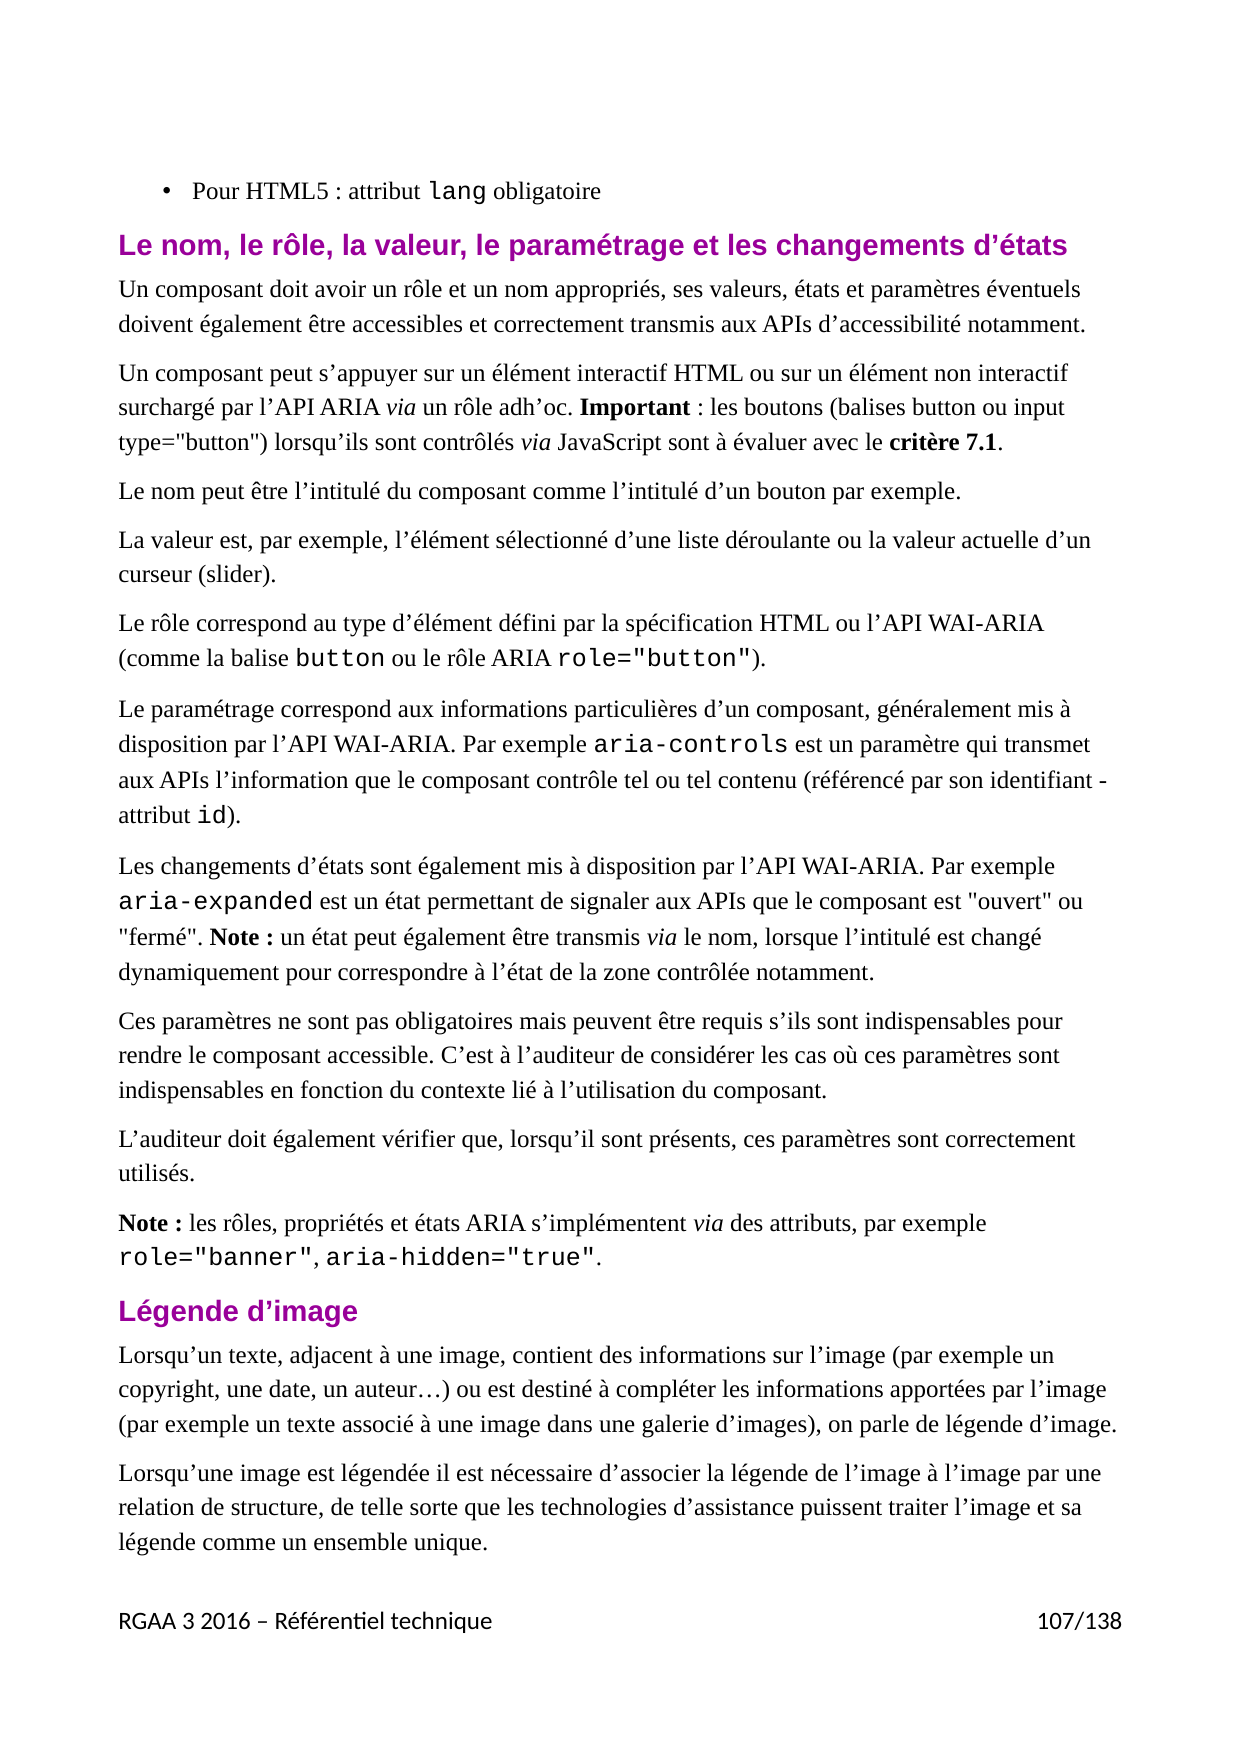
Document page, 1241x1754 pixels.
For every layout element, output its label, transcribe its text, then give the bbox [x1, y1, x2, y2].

text Le nom peut être l’intitulé du composant comme l’intitulé d’un bouton par exemple. [118, 476, 1122, 504]
text Note : les rôles, propriétés et états ARIA s’implémentent via des attributs, par exemple role="banner", aria-hidden="true". [118, 1208, 1122, 1273]
text La valeur est, par exemple, l’élément sélectionné d’une liste déroulante ou la valeur actuelle d’un curseur (slider). [118, 525, 1122, 588]
text Les changements d’états sont également mis à disposition par l’API WAI-ARIA. Par exemple aria-expanded est un état permettant de signaler aux APIs que le composant est "ouvert" ou "fermé". Note : un état peut également être transmis via le nom, lorsque l’intitulé est changé dynamiquement pour correspondre à l’état de la zone contrôlée notamment. [118, 851, 1122, 986]
text Lorsqu’une image est légendée il est nécessaire d’associer la légende de l’image à l’image par une relation de structure, de telle sorte que les technologies d’assistance puissent traiter l’image et sa légende comme un ensemble unique. [118, 1458, 1122, 1556]
subtitle Le nom, le rôle, la valeur, le paramétrage et les changements d’états [112, 228, 1122, 262]
text Le paramétrage correspond aux informations particulières d’un composant, généralement mis à disposition par l’API WAI-ARIA. Par exemple aria-controls est un paramètre qui transmet aux APIs l’information que le composant contrôle tel ou tel contenu (référencé par son identifiant - attribut id). [118, 694, 1122, 831]
text Un composant peut s’appuyer sur un élément interactif HTML ou sur un élément non interactif surchargé par l’API ARIA via un rôle adh’oc. Important : les boutons (balises button ou input type="button") lorsqu’ils sont contrôlés via JavaScript sont à évaluer avec le critère 7.1. [118, 358, 1122, 455]
text Un composant doit avoir un rôle et un nom appropriés, ses valeurs, états et paramètres éventuels doivent également être accessibles et correctement transmis aux APIs d’accessibilité notamment. [118, 274, 1122, 337]
text Le rôle correspond au type d’élément défini par la spécification HTML ou l’API WAI-ARIA (comme la balise button ou le rôle ARIA role="button"). [118, 608, 1122, 674]
list Pour HTML5 : attribut lang obligatoire [162, 176, 1122, 207]
subtitle Légende d’image [118, 1294, 1122, 1327]
text Ces paramètres ne sont pas obligatoires mais peuvent être requis s’ils sont indispensables pour rendre le composant accessible. C’est à l’auditeur de considérer les cas où ces paramètres sont indispensables en fonction du contexte lié à l’utilisation du composant. [118, 1006, 1122, 1104]
text L’auditeur doit également vérifier que, lorsqu’il sont présents, ces paramètres sont correctement utilisés. [118, 1124, 1122, 1187]
text Lorsqu’un texte, adjacent à une image, contient des informations sur l’image (par exemple un copyright, une date, un auteur…) ou est destiné à compléter les informations apportées par l’image (par exemple un texte associé à une image dans une galerie d’images), on parle de légende d’image. [118, 1340, 1122, 1438]
